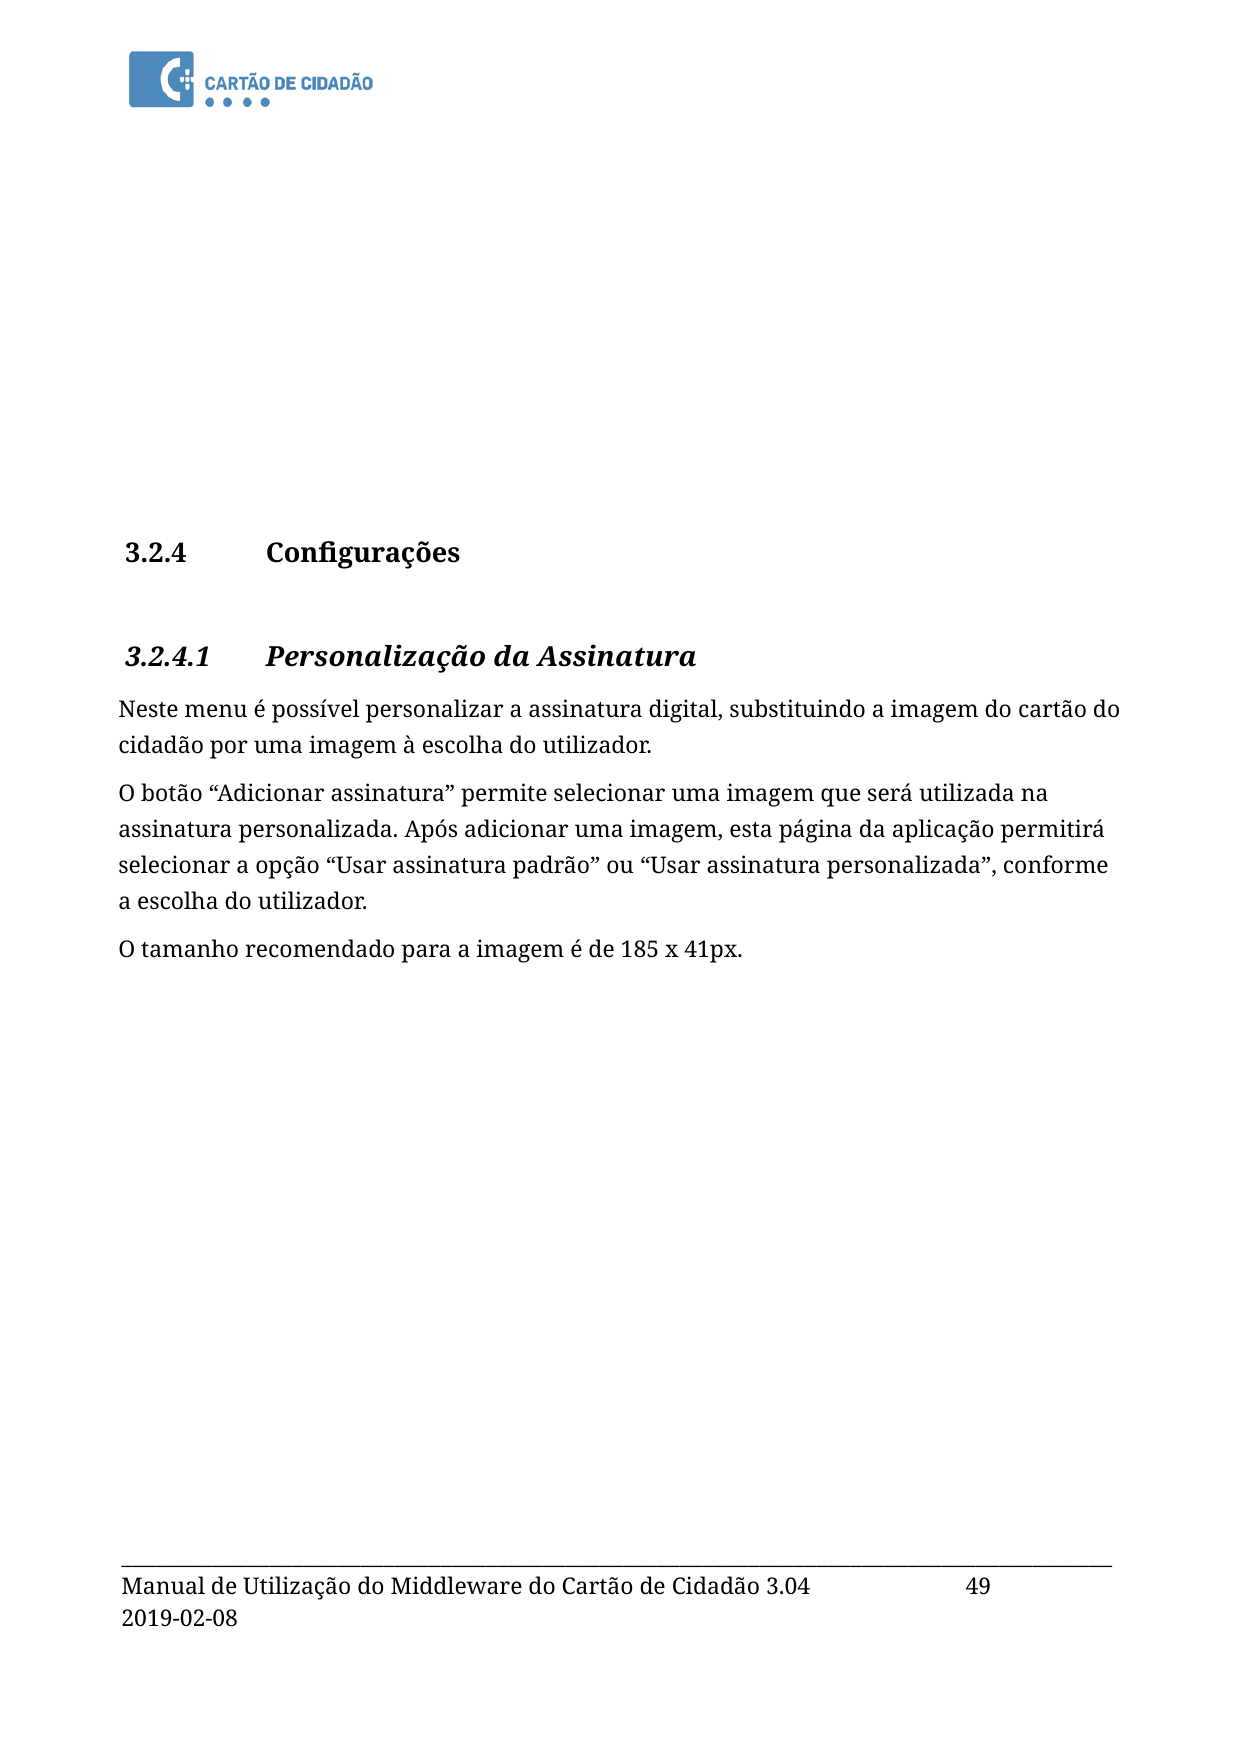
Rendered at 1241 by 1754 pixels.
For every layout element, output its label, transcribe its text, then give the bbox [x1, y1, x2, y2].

text O botão “Adicionar assinatura” permite selecionar uma imagem que será utilizada na assinatura personalizada. Após adicionar uma imagem, esta página da aplicação permitirá selecionar a opção “Usar assinatura padrão” ou “Usar assinatura personalizada”, conforme a escolha do utilizador. [118, 777, 1122, 916]
picture [127, 45, 420, 115]
subtitle Personalização da Assinatura [118, 637, 1122, 674]
text O tamanho recomendado para a imagem é de 185 x 41px. [118, 933, 1122, 964]
subtitle Configurações [118, 533, 1122, 570]
text Neste menu é possível personalizar a assinatura digital, substituindo a imagem do cartão do cidadão por uma imagem à escolha do utilizador. [118, 693, 1122, 760]
